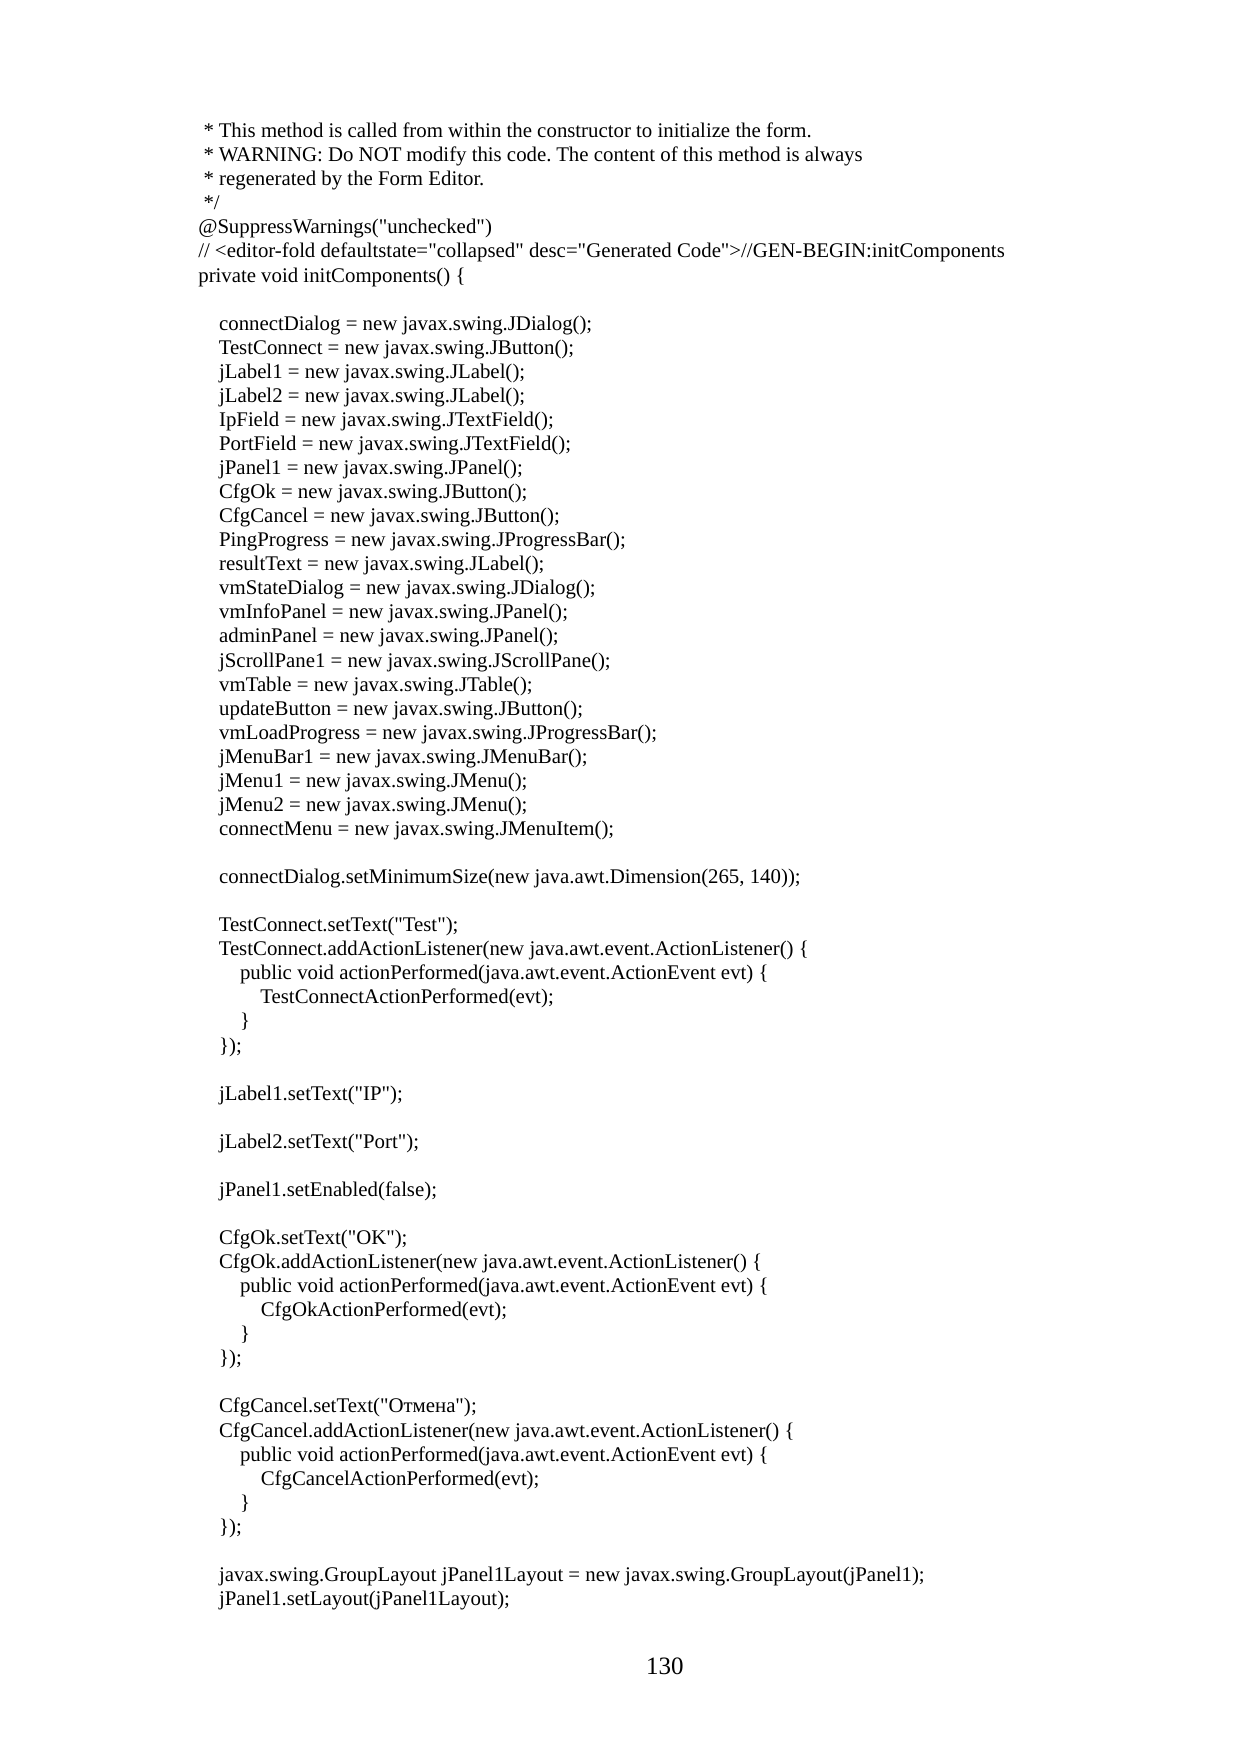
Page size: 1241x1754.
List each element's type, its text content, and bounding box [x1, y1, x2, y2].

text * This method is called from within the constructor to initialize the form. * WARNING: Do NOT modify this code. The content of this method is always * regenerated by the Form Editor. */ @SuppressWarnings("unchecked") // <editor-fold defaultstate="collapsed" desc="Generated Code">//GEN-BEGIN:initComponents private void initComponents() { connectDialog = new javax.swing.JDialog(); TestConnect = new javax.swing.JButton(); jLabel1 = new javax.swing.JLabel(); jLabel2 = new javax.swing.JLabel(); IpField = new javax.swing.JTextField(); PortField = new javax.swing.JTextField(); jPanel1 = new javax.swing.JPanel(); CfgOk = new javax.swing.JButton(); CfgCancel = new javax.swing.JButton(); PingProgress = new javax.swing.JProgressBar(); resultText = new javax.swing.JLabel(); vmStateDialog = new javax.swing.JDialog(); vmInfoPanel = new javax.swing.JPanel(); adminPanel = new javax.swing.JPanel(); jScrollPane1 = new javax.swing.JScrollPane(); vmTable = new javax.swing.JTable(); updateButton = new javax.swing.JButton(); vmLoadProgress = new javax.swing.JProgressBar(); jMenuBar1 = new javax.swing.JMenuBar(); jMenu1 = new javax.swing.JMenu(); jMenu2 = new javax.swing.JMenu(); connectMenu = new javax.swing.JMenuItem(); connectDialog.setMinimumSize(new java.awt.Dimension(265, 140)); TestConnect.setText("Test"); TestConnect.addActionListener(new java.awt.event.ActionListener() { public void actionPerformed(java.awt.event.ActionEvent evt) { TestConnectActionPerformed(evt); } }); jLabel1.setText("IP"); jLabel2.setText("Port"); jPanel1.setEnabled(false); CfgOk.setText("OK"); CfgOk.addActionListener(new java.awt.event.ActionListener() { public void actionPerformed(java.awt.event.ActionEvent evt) { CfgOkActionPerformed(evt); } }); CfgCancel.setText("Отмена"); CfgCancel.addActionListener(new java.awt.event.ActionListener() { public void actionPerformed(java.awt.event.ActionEvent evt) { CfgCancelActionPerformed(evt); } }); javax.swing.GroupLayout jPanel1Layout = new javax.swing.GroupLayout(jPanel1); jPanel1.setLayout(jPanel1Layout); [177, 118, 1152, 1610]
